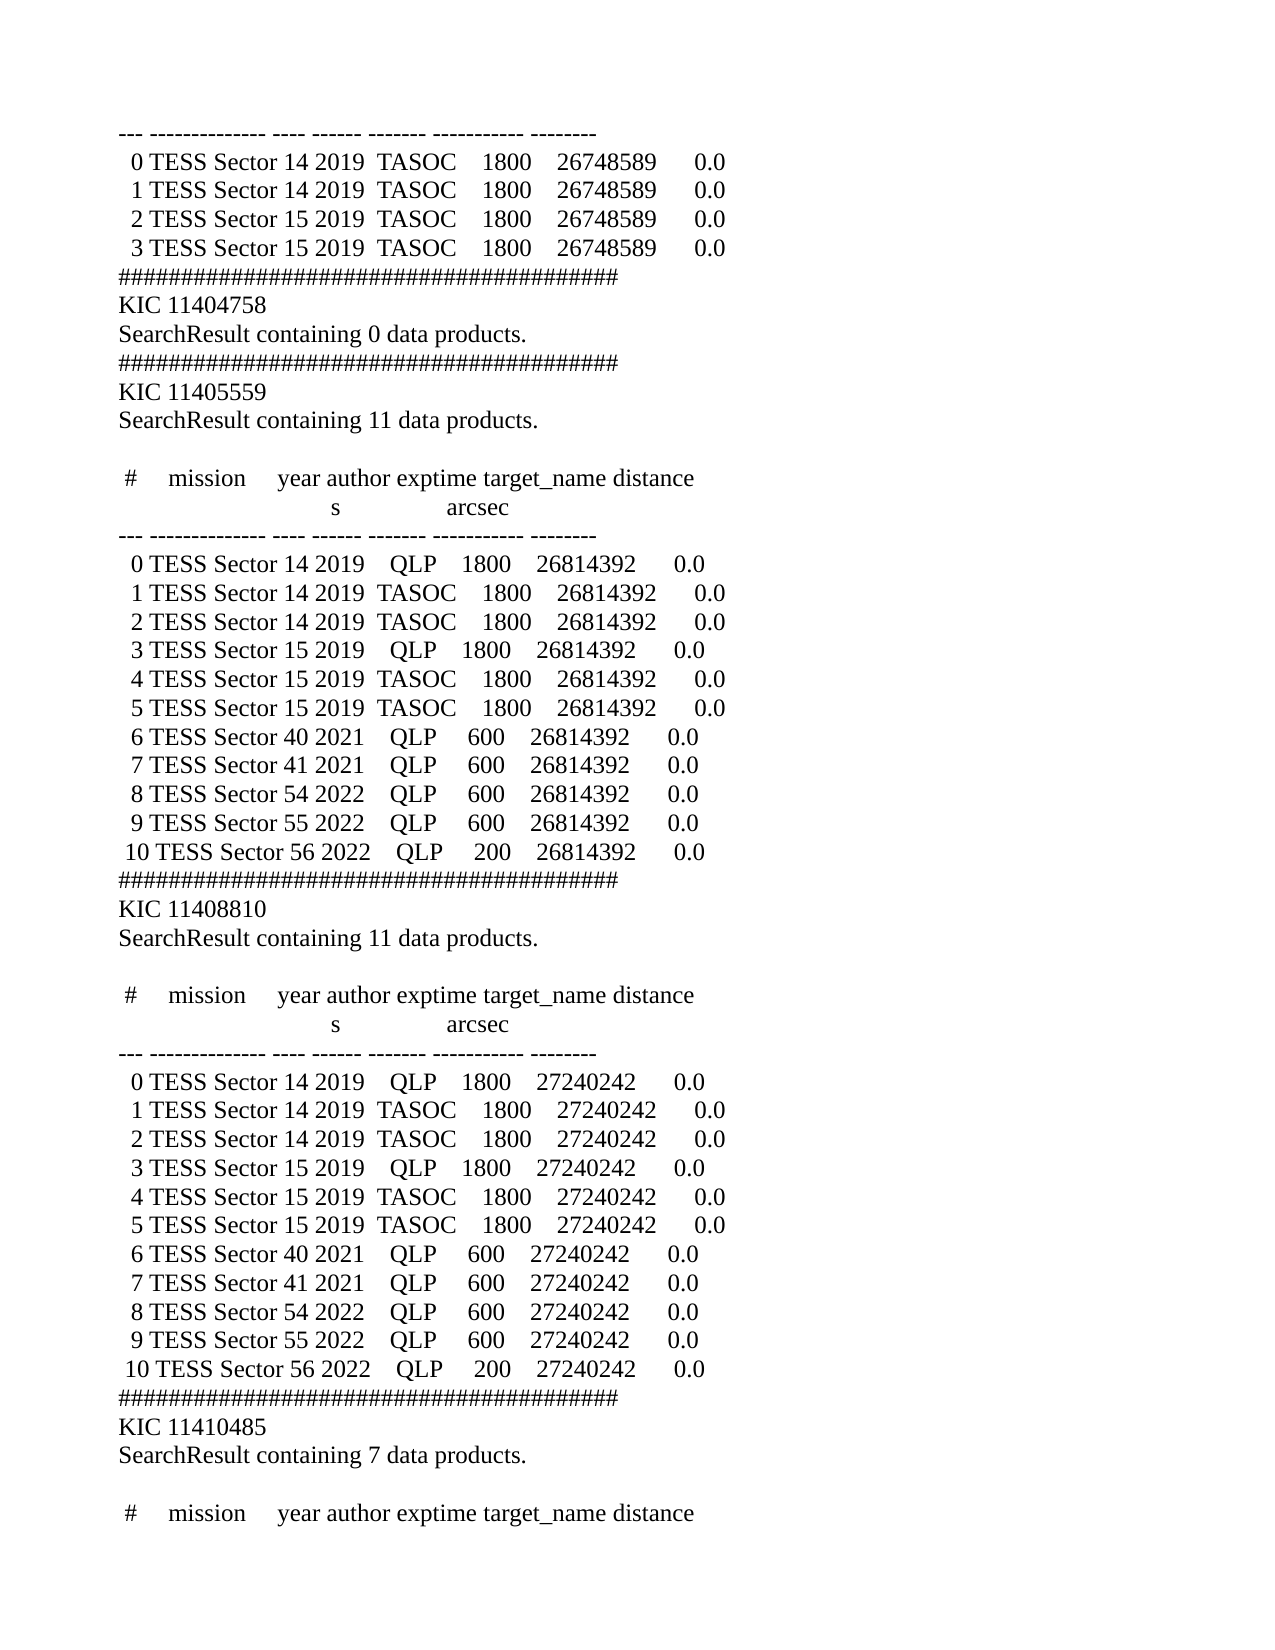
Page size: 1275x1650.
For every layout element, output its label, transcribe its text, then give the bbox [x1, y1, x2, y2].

text ######################################## [118, 348, 1157, 377]
text 9 TESS Sector 55 2022 QLP 600 27240242 0.0 [118, 1326, 1157, 1354]
text 1 TESS Sector 14 2019 TASOC 1800 27240242 0.0 [118, 1096, 1157, 1124]
text 7 TESS Sector 41 2021 QLP 600 27240242 0.0 [118, 1268, 1157, 1297]
text SearchResult containing 11 data products. [118, 406, 1157, 434]
text SearchResult containing 7 data products. [118, 1441, 1157, 1469]
text 10 TESS Sector 56 2022 QLP 200 26814392 0.0 [118, 837, 1157, 866]
text 3 TESS Sector 15 2019 QLP 1800 26814392 0.0 [118, 636, 1157, 664]
text 0 TESS Sector 14 2019 TASOC 1800 26748589 0.0 [118, 147, 1157, 176]
text 6 TESS Sector 40 2021 QLP 600 26814392 0.0 [118, 722, 1157, 751]
text 5 TESS Sector 15 2019 TASOC 1800 26814392 0.0 [118, 693, 1157, 722]
text 2 TESS Sector 14 2019 TASOC 1800 26814392 0.0 [118, 607, 1157, 636]
text 8 TESS Sector 54 2022 QLP 600 27240242 0.0 [118, 1297, 1157, 1326]
text ######################################## [118, 262, 1157, 291]
text 4 TESS Sector 15 2019 TASOC 1800 26814392 0.0 [118, 664, 1157, 693]
text 1 TESS Sector 14 2019 TASOC 1800 26814392 0.0 [118, 578, 1157, 607]
text 1 TESS Sector 14 2019 TASOC 1800 26748589 0.0 [118, 176, 1157, 204]
text s arcsec [118, 492, 1157, 521]
text 3 TESS Sector 15 2019 TASOC 1800 26748589 0.0 [118, 233, 1157, 262]
text s arcsec [118, 1009, 1157, 1038]
text KIC 11404758 [118, 291, 1157, 319]
text --- -------------- ---- ------ ------- ----------- -------- [118, 521, 1157, 549]
text KIC 11410485 [118, 1412, 1157, 1441]
text SearchResult containing 0 data products. [118, 319, 1157, 348]
text ######################################## [118, 1383, 1157, 1412]
text # mission year author exptime target_name distance [118, 1498, 1157, 1527]
text 0 TESS Sector 14 2019 QLP 1800 27240242 0.0 [118, 1067, 1157, 1096]
text 8 TESS Sector 54 2022 QLP 600 26814392 0.0 [118, 779, 1157, 808]
text 3 TESS Sector 15 2019 QLP 1800 27240242 0.0 [118, 1153, 1157, 1182]
text KIC 11405559 [118, 377, 1157, 406]
text --- -------------- ---- ------ ------- ----------- -------- [118, 118, 1157, 147]
text 2 TESS Sector 14 2019 TASOC 1800 27240242 0.0 [118, 1124, 1157, 1153]
text 2 TESS Sector 15 2019 TASOC 1800 26748589 0.0 [118, 204, 1157, 233]
text 6 TESS Sector 40 2021 QLP 600 27240242 0.0 [118, 1239, 1157, 1268]
text # mission year author exptime target_name distance [118, 463, 1157, 492]
text 5 TESS Sector 15 2019 TASOC 1800 27240242 0.0 [118, 1211, 1157, 1239]
text 9 TESS Sector 55 2022 QLP 600 26814392 0.0 [118, 808, 1157, 837]
text 4 TESS Sector 15 2019 TASOC 1800 27240242 0.0 [118, 1182, 1157, 1211]
text 10 TESS Sector 56 2022 QLP 200 27240242 0.0 [118, 1354, 1157, 1383]
text SearchResult containing 11 data products. [118, 923, 1157, 952]
text ######################################## [118, 866, 1157, 894]
text KIC 11408810 [118, 894, 1157, 923]
text 7 TESS Sector 41 2021 QLP 600 26814392 0.0 [118, 751, 1157, 779]
text --- -------------- ---- ------ ------- ----------- -------- [118, 1038, 1157, 1067]
text 0 TESS Sector 14 2019 QLP 1800 26814392 0.0 [118, 549, 1157, 578]
text # mission year author exptime target_name distance [118, 981, 1157, 1009]
